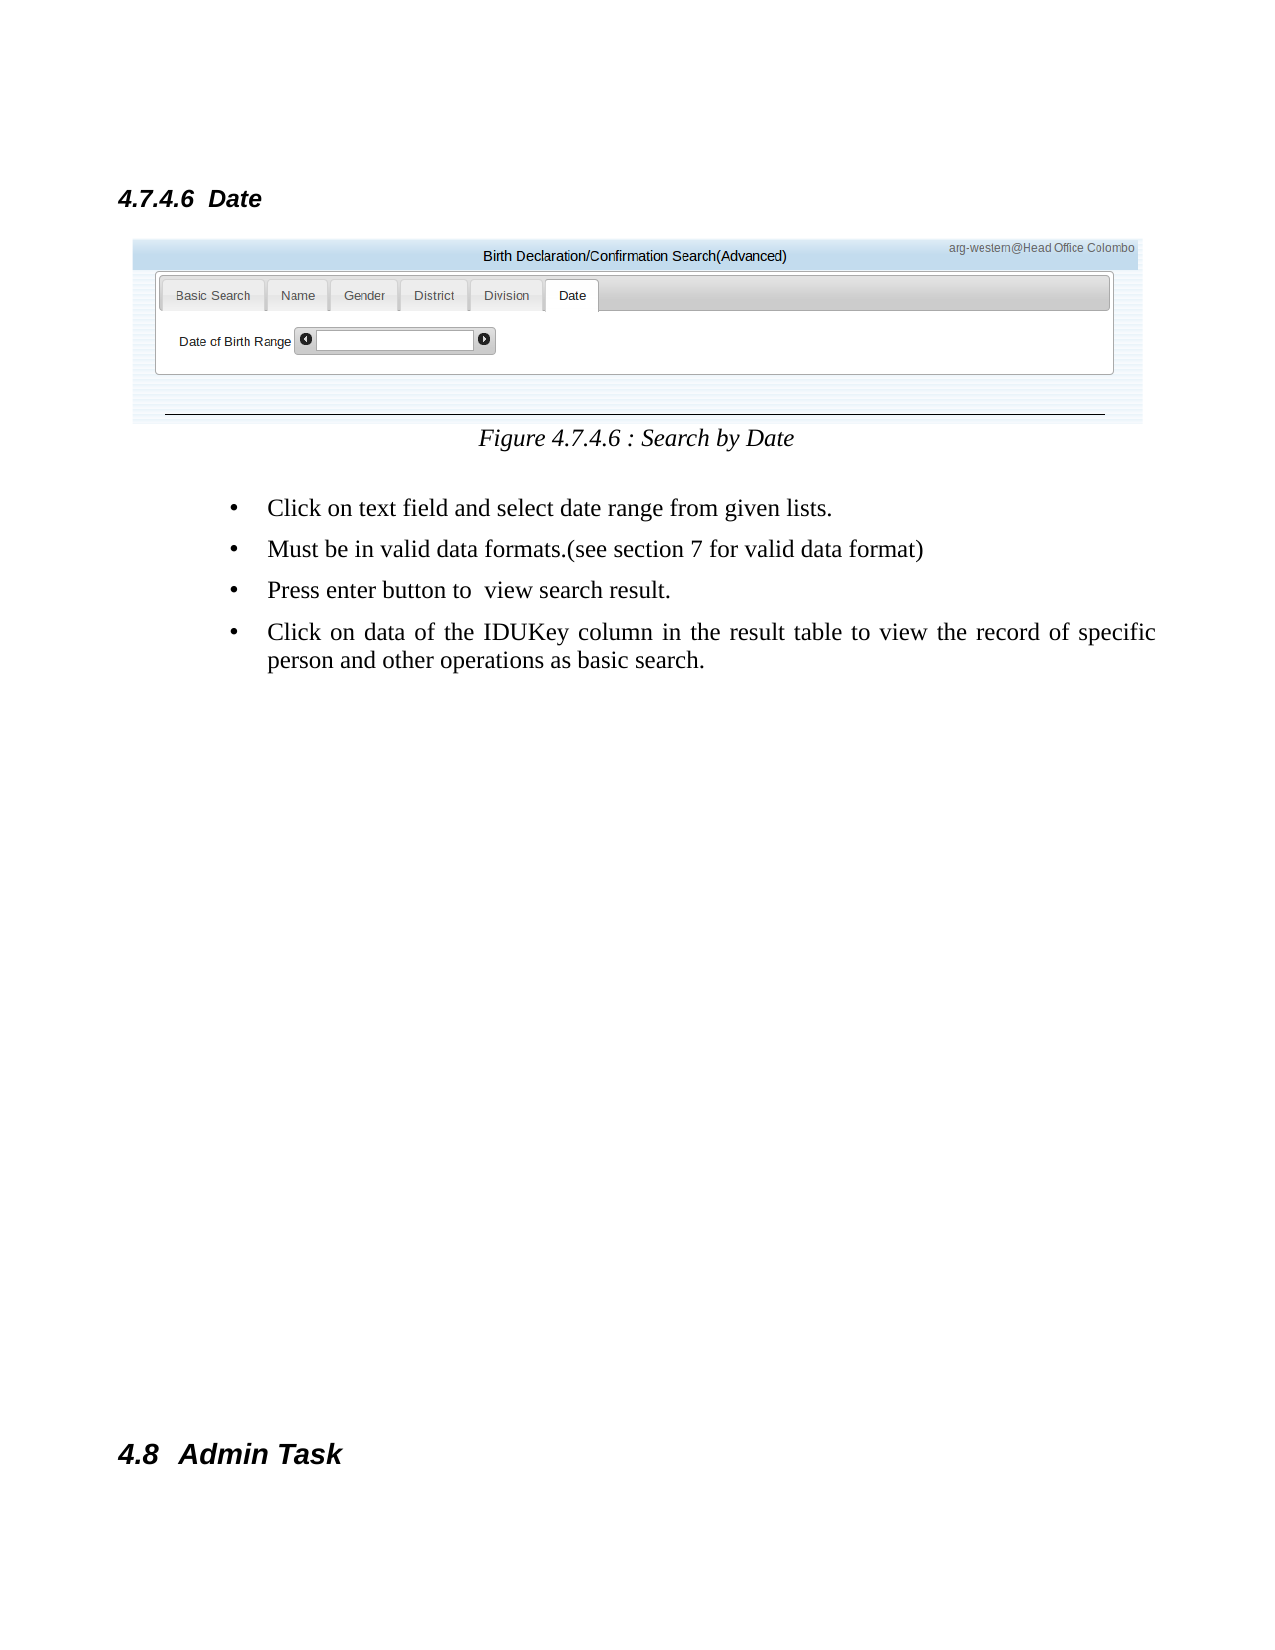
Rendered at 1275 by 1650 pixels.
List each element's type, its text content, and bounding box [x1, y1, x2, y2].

subtitle Admin Task [118, 1437, 1157, 1471]
text Figure 4.7.4.6 : Search by Date [132, 424, 1143, 452]
picture [132, 238, 1143, 424]
list Must be in valid data formats.(see section 7 for valid data format) [229, 534, 1157, 563]
list Press enter button to view search result. [229, 576, 1157, 604]
list Click on text field and select date range from given lists. [229, 493, 1157, 522]
subtitle Date [118, 184, 1157, 213]
list Click on data of the IDUKey column in the result table to view the record of specific person and other operations as basic search. [229, 617, 1157, 674]
